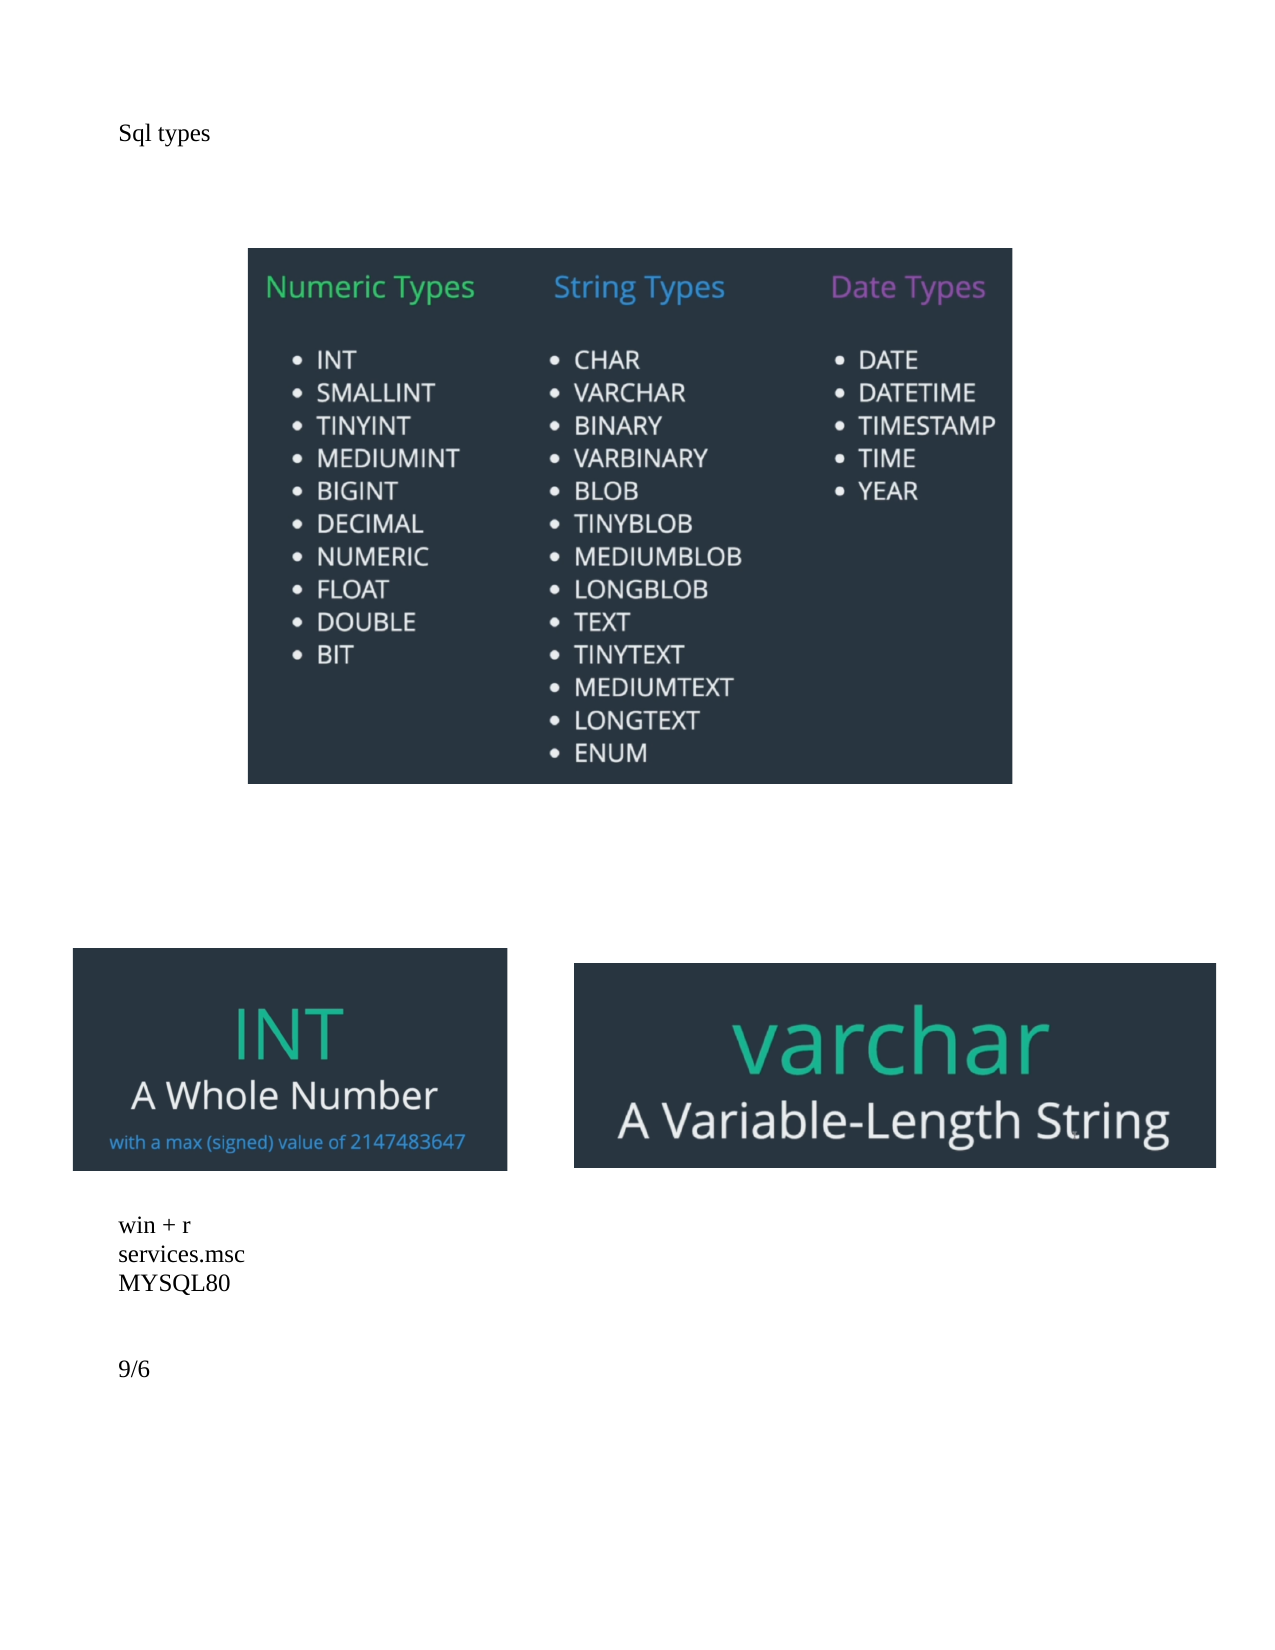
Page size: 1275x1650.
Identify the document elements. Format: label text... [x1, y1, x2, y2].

picture [247, 248, 1013, 784]
text win + r [118, 1211, 1157, 1239]
picture [574, 963, 1217, 1168]
picture [72, 948, 508, 1171]
text 9/6 [118, 1354, 1157, 1383]
text Sql types [118, 118, 1157, 147]
text MYSQL80 [118, 1268, 1157, 1297]
text services.msc [118, 1239, 1157, 1268]
